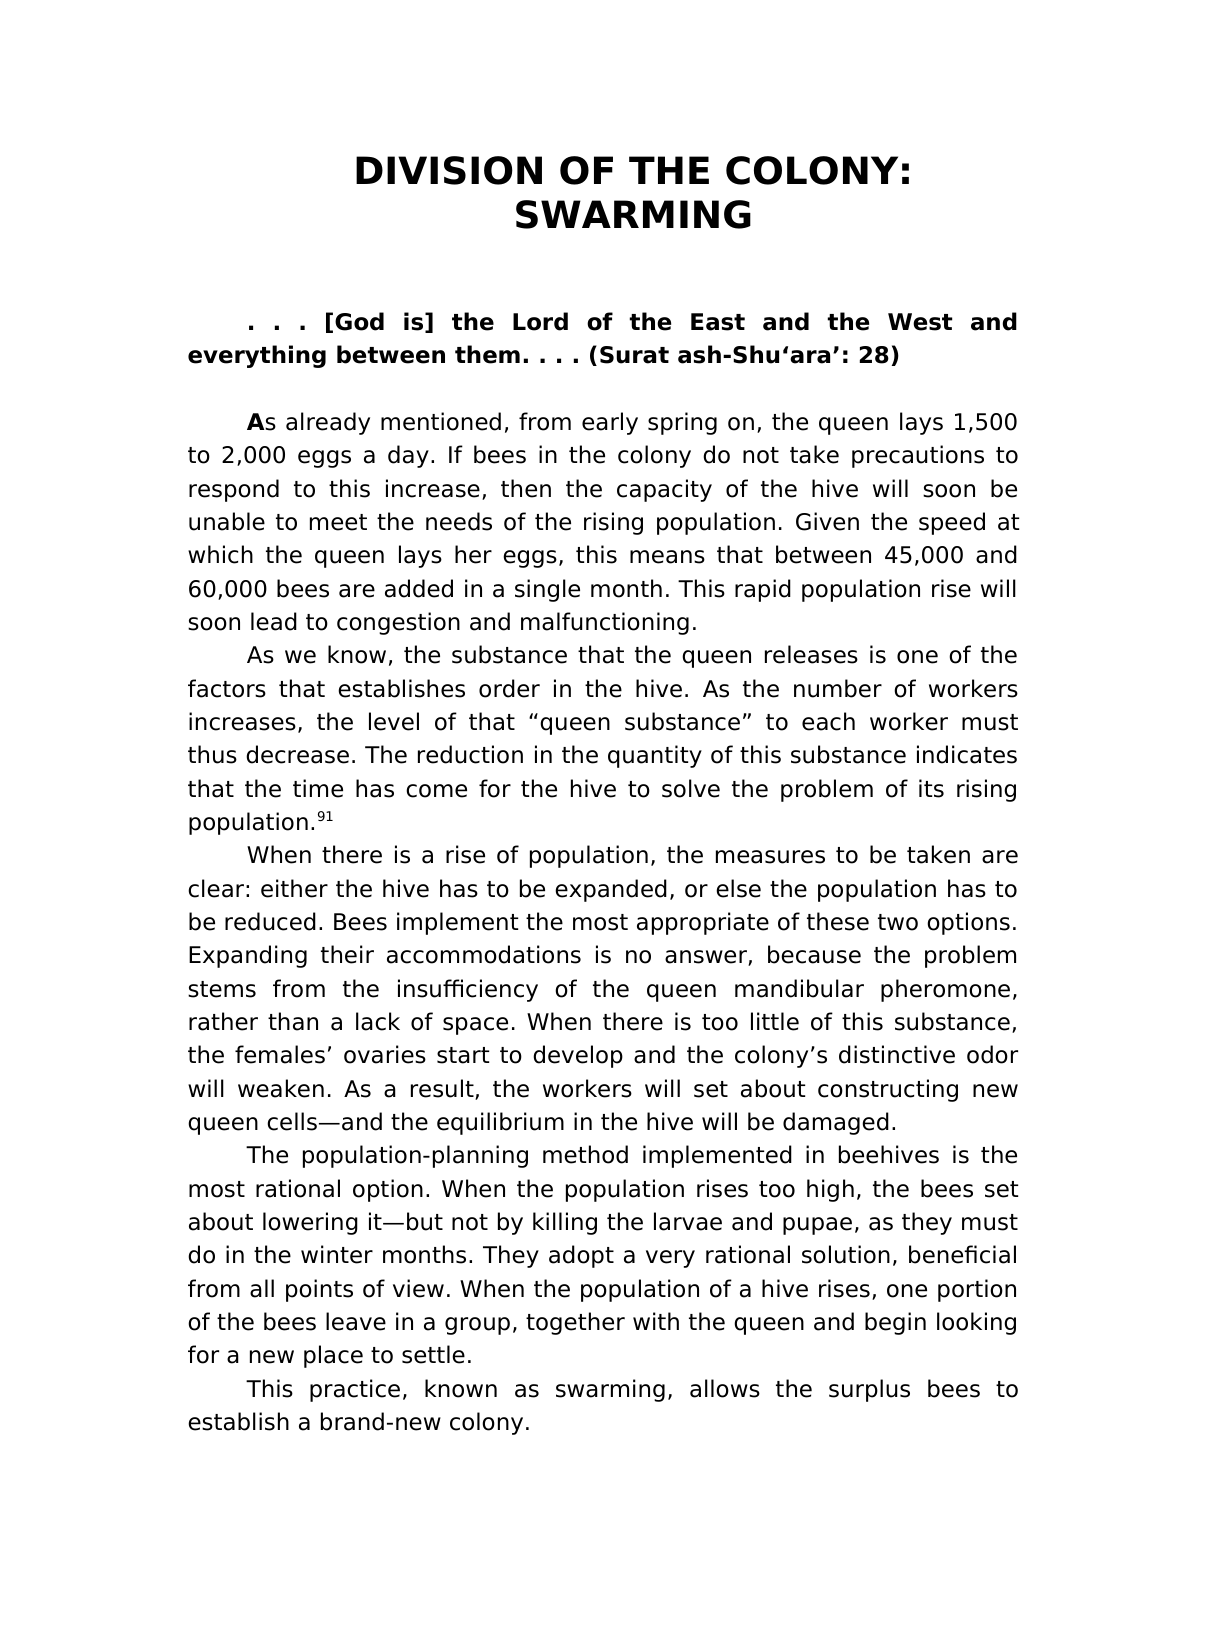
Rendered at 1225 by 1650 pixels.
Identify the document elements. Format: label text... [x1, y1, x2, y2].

text The population-planning method implemented in beehives is the most rational option. When the population rises too high, the bees set about lowering it—but not by killing the larvae and pupae, as they must do in the winter months. They adopt a very rational solution, beneficial from all points of view. When the population of a hive rises, one portion of the bees leave in a group, together with the queen and begin looking for a new place to settle. [187, 1137, 1020, 1371]
text As already mentioned, from early spring on, the queen lays 1,500 to 2,000 eggs a day. If bees in the colony do not take precautions to respond to this increase, then the capacity of the hive will soon be unable to meet the needs of the rising population. Given the speed at which the queen lays her eggs, this means that between 45,000 and 60,000 bees are added in a single month. This rapid population rise will soon lead to congestion and malfunctioning. [187, 404, 1020, 637]
text This practice, known as swarming, allows the surplus bees to establish a brand-new colony. [187, 1371, 1020, 1437]
text When there is a rise of population, the measures to be taken are clear: either the hive has to be expanded, or else the population has to be reduced. Bees implement the most appropriate of these two options. Expanding their accommodations is no answer, because the problem stems from the insufficiency of the queen mandibular pheromone, rather than a lack of space. When there is too little of this substance, the females’ ovaries start to develop and the colony’s distinctive odor will weaken. As a result, the workers will set about constructing new queen cells—and the equilibrium in the hive will be damaged. [187, 837, 1020, 1137]
text SWARMING [187, 194, 1020, 237]
text As we know, the substance that the queen releases is one of the factors that establishes order in the hive. As the number of workers increases, the level of that “queen substance” to each worker must thus decrease. The reduction in the quantity of this substance indicates that the time has come for the hive to solve the problem of its rising population.91 [187, 637, 1020, 837]
text DIVISION OF THE COLONY: [187, 150, 1020, 194]
text . . . [God is] the Lord of the East and the West and everything between them. . . . (Surat ash-Shu‘ara’: 28) [187, 304, 1020, 371]
